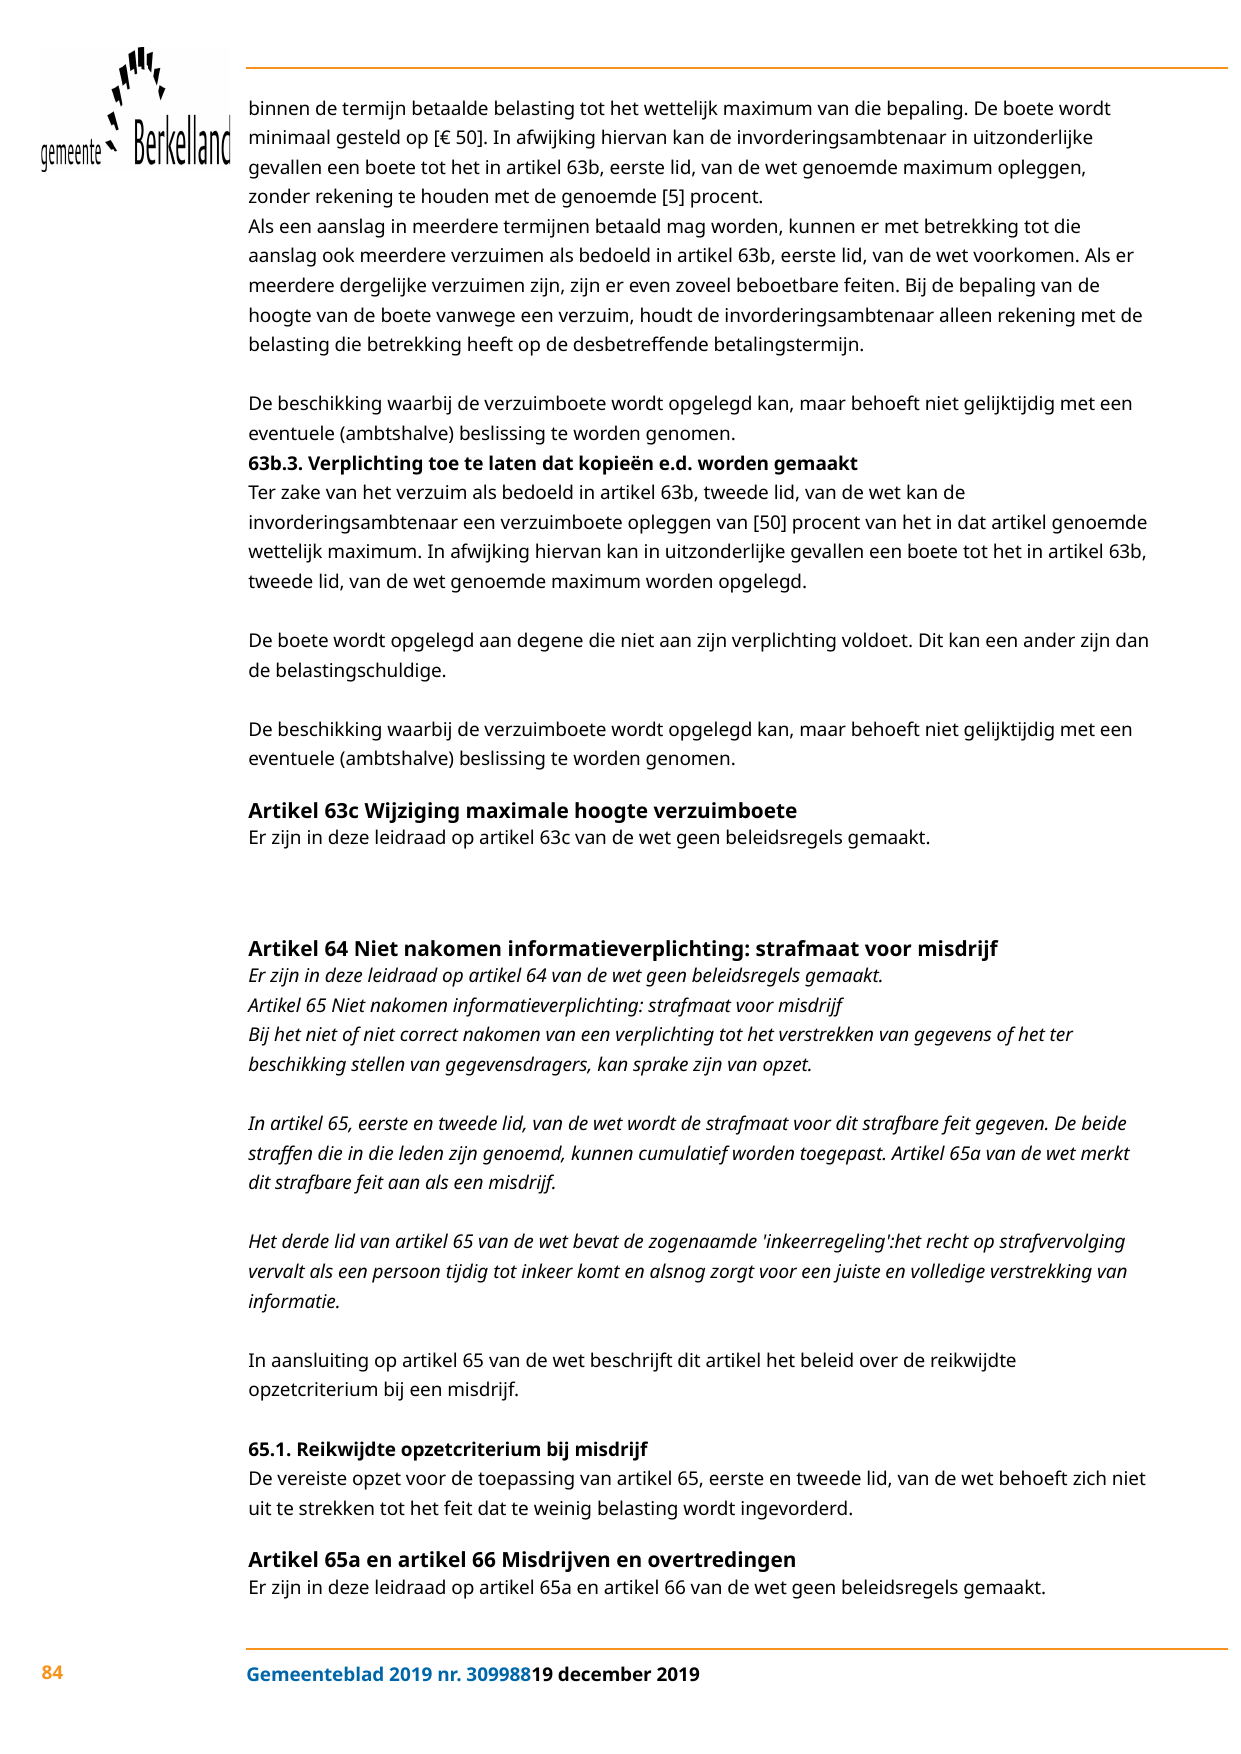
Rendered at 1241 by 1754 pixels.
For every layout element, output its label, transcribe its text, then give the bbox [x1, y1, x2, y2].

text De beschikking waarbij de verzuimboete wordt opgelegd kan, maar behoeft niet gelijktijdig met een eventuele (ambtshalve) beslissing te worden genomen. [248, 391, 1152, 446]
text binnen de termijn betaalde belasting tot het wettelijk maximum van die bepaling. De boete wordt minimaal gesteld op [€ 50]. In afwijking hiervan kan de invorderingsambtenaar in uitzonderlijke gevallen een boete tot het in artikel 63b, eerste lid, van de wet genoemde maximum opleggen, zonder rekening te houden met de genoemde [5] procent. [248, 95, 1152, 209]
text De boete wordt opgelegd aan degene die niet aan zijn verplichting voldoet. Dit kan een ander zijn dan de belastingschuldige. [248, 627, 1152, 683]
text Het derde lid van artikel 65 van de wet bevat de zogenaamde 'inkeerregeling':het recht op strafvervolging vervalt als een persoon tijdig tot inkeer komt en alsnog zorgt voor een juiste en volledige verstrekking van informatie. [248, 1229, 1152, 1314]
text Als een aanslag in meerdere termijnen betaald mag worden, kunnen er met betrekking tot die aanslag ook meerdere verzuimen als bedoeld in artikel 63b, eerste lid, van de wet voorkomen. Als er meerdere dergelijke verzuimen zijn, zijn er even zoveel beboetbare feiten. Bij de bepaling van de hoogte van de boete vanwege een verzuim, houdt de invorderingsambtenaar alleen rekening met de belasting die betrekking heeft op de desbetreffende betalingstermijn. [248, 213, 1152, 357]
text De vereiste opzet voor de toepassing van artikel 65, eerste en tweede lid, van de wet behoeft zich niet uit te strekken tot het feit dat te weinig belasting wordt ingevorderd. [248, 1465, 1152, 1521]
text 65.1. Reikwijdte opzetcriterium bij misdrijf [248, 1436, 1152, 1462]
text Artikel 64 Niet nakomen informatieverplichting: strafmaat voor misdrijf [248, 934, 1152, 962]
text De beschikking waarbij de verzuimboete wordt opgelegd kan, maar behoeft niet gelijktijdig met een eventuele (ambtshalve) beslissing te worden genomen. [248, 716, 1152, 771]
text 63b.3. Verplichting toe te laten dat kopieën e.d. worden gemaakt [248, 450, 1152, 476]
text In aansluiting op artikel 65 van de wet beschrijft dit artikel het beleid over de reikwijdte opzetcriterium bij een misdrijf. [248, 1347, 1152, 1402]
text Er zijn in deze leidraad op artikel 64 van de wet geen beleidsregels gemaakt. [248, 962, 1152, 988]
text Artikel 65 Niet nakomen informatieverplichting: strafmaat voor misdrijf [248, 992, 1152, 1018]
picture [41, 47, 231, 172]
text Ter zake van het verzuim als bedoeld in artikel 63b, tweede lid, van de wet kan de invorderingsambtenaar een verzuimboete opleggen van [50] procent van het in dat artikel genoemde wettelijk maximum. In afwijking hiervan kan in uitzonderlijke gevallen een boete tot het in artikel 63b, tweede lid, van de wet genoemde maximum worden opgelegd. [248, 479, 1152, 594]
text Artikel 65a en artikel 66 Misdrijven en overtredingen [248, 1545, 1152, 1574]
text Bij het niet of niet correct nakomen van een verplichting tot het verstrekken van gegevens of het ter beschikking stellen van gegevensdragers, kan sprake zijn van opzet. [248, 1022, 1152, 1077]
text Er zijn in deze leidraad op artikel 63c van de wet geen beleidsregels gemaakt. [248, 824, 1152, 850]
text Artikel 63c Wijziging maximale hoogte verzuimboete [248, 796, 1152, 824]
text Er zijn in deze leidraad op artikel 65a en artikel 66 van de wet geen beleidsregels gemaakt. [248, 1574, 1152, 1599]
text In artikel 65, eerste en tweede lid, van de wet wordt de strafmaat voor dit strafbare feit gegeven. De beide straffen die in die leden zijn genoemd, kunnen cumulatief worden toegepast. Artikel 65a van de wet merkt dit strafbare feit aan als een misdrijf. [248, 1110, 1152, 1195]
